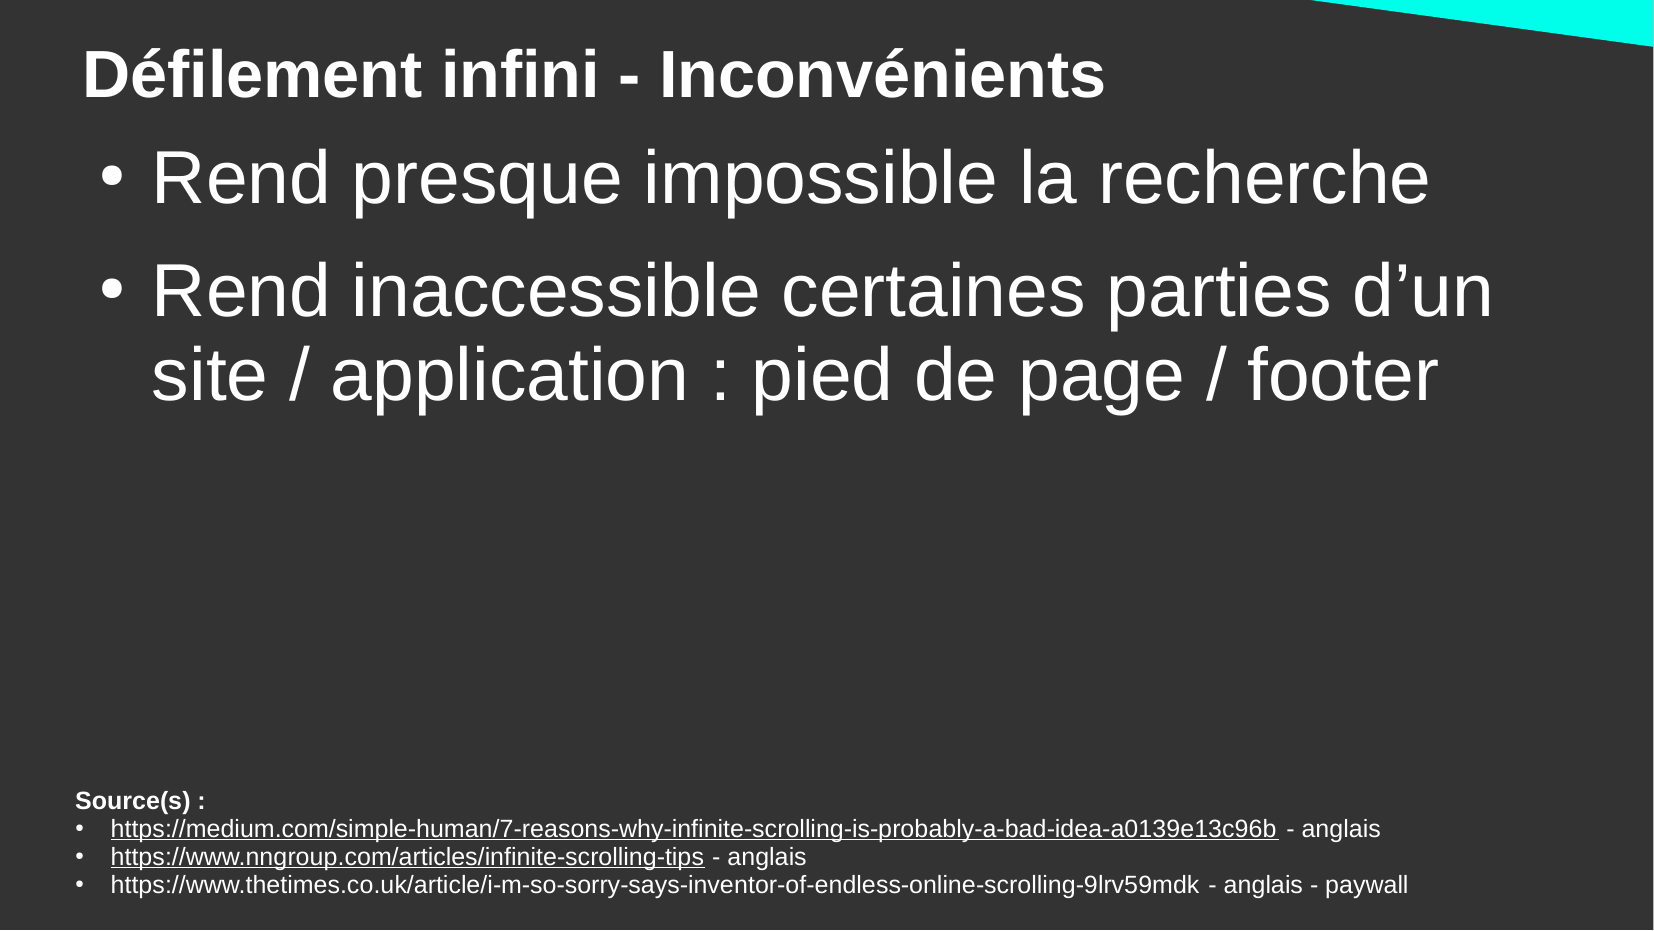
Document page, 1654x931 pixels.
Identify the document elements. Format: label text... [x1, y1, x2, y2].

text_box [1310, 0, 1654, 47]
title Défilement infini - Inconvénients [82, 37, 1571, 114]
list Rend presque impossible la recherche Rend inaccessible certaines parties d’un site / application : pied de page / footer [80, 135, 1620, 709]
text_box Source(s) : https://medium.com/simple-human/7-reasons-why-infinite-scrolling-is-probably-a-bad-idea-a0139e13c96b - anglais https://www.nngroup.com/articles/infinite-scrolling-tips - anglais https://www.thetimes.co.uk/article/i-m-so-sorry-says-inventor-of-endless-online-scrolling-9lrv59mdk - anglais - paywall [60, 779, 1546, 931]
